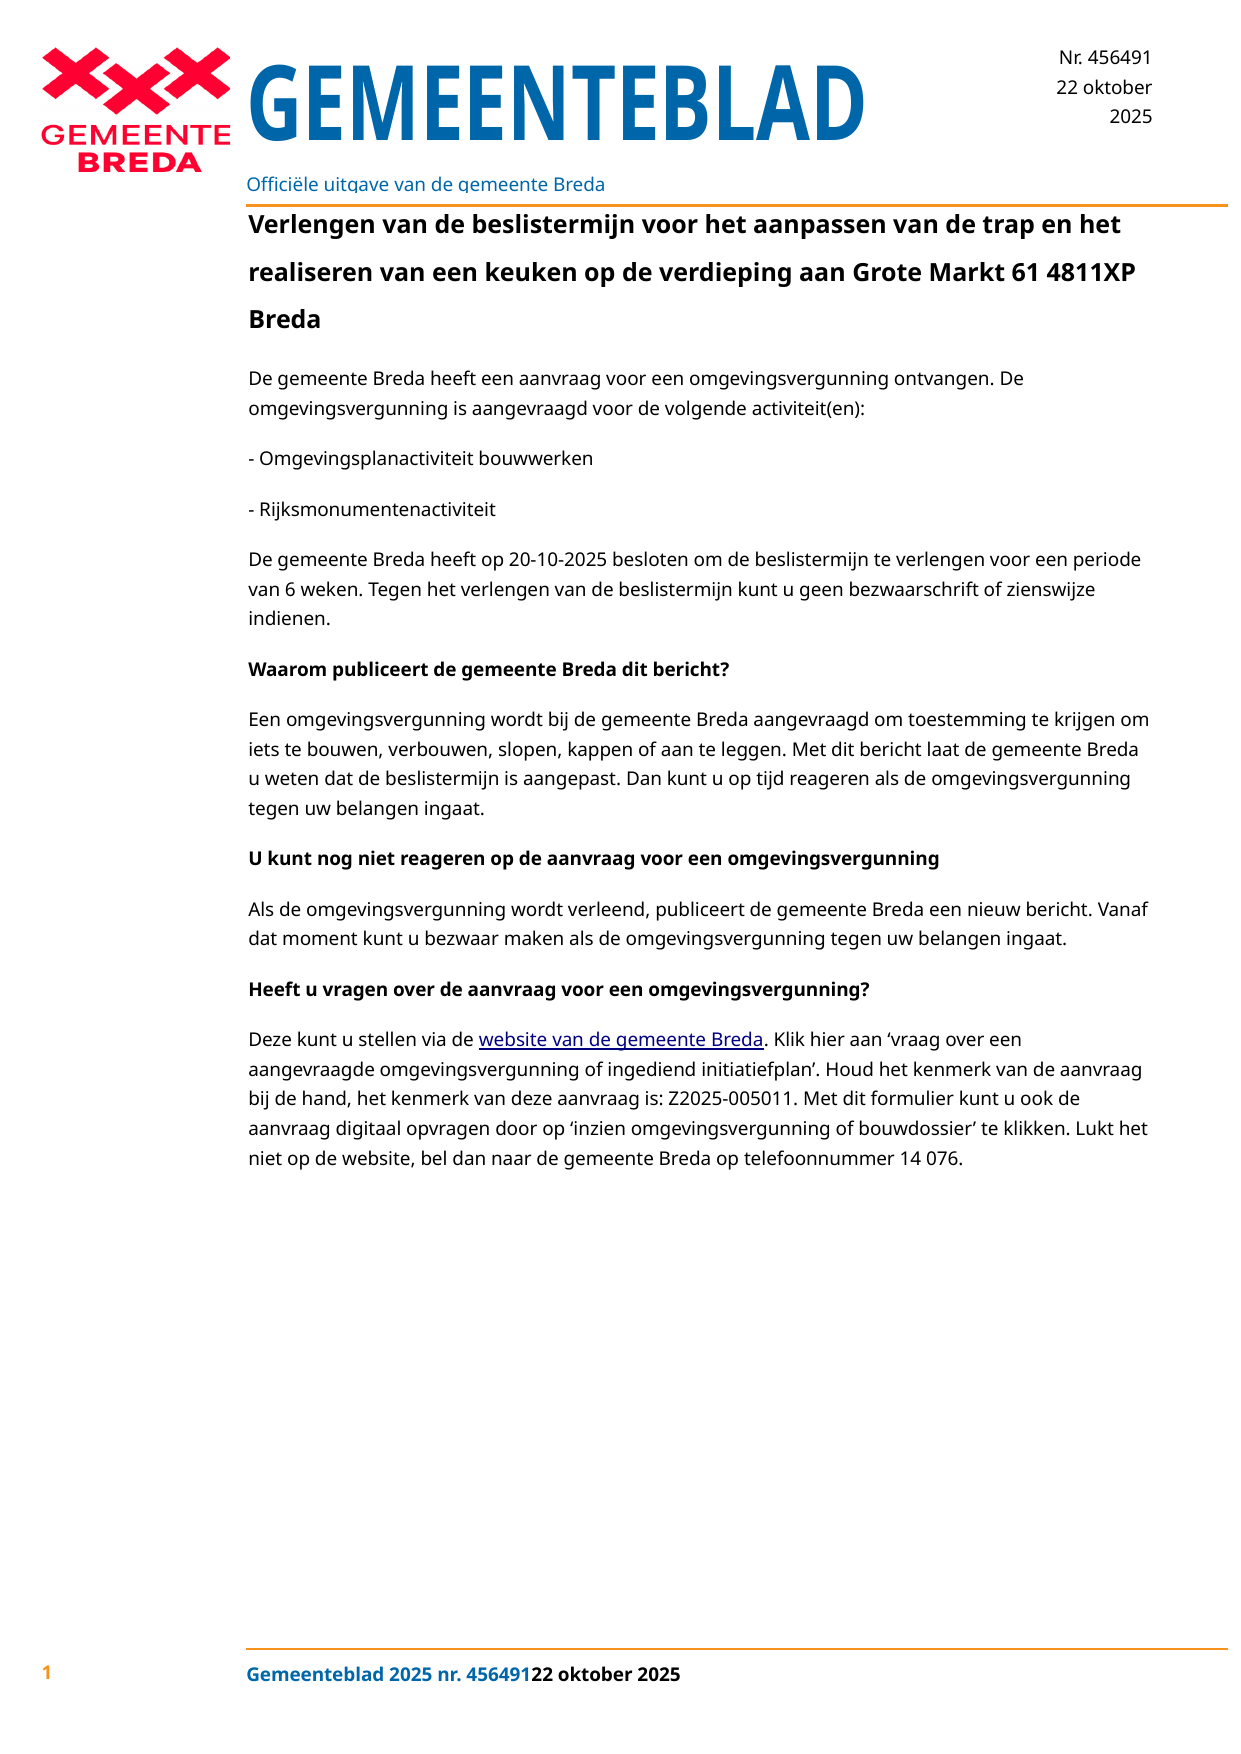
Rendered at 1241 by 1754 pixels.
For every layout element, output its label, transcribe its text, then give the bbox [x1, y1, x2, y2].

picture [41, 47, 231, 172]
text Als de omgevingsvergunning wordt verleend, publiceert de gemeente Breda een nieuw bericht. Vanaf dat moment kunt u bezwaar maken als de omgevingsvergunning tegen uw belangen ingaat. [248, 896, 1152, 951]
text - Rijksmonumentenactiviteit [248, 496, 1152, 522]
text - Omgevingsplanactiviteit bouwwerken [248, 446, 1152, 471]
text De gemeente Breda heeft een aanvraag voor een omgevingsvergunning ontvangen. De omgevingsvergunning is aangevraagd voor de volgende activiteit(en): [248, 366, 1152, 421]
text Verlengen van de beslistermijn voor het aanpassen van de trap en het realiseren van een keuken op de verdieping aan Grote Markt 61 4811XP Breda [248, 207, 1152, 336]
text U kunt nog niet reageren op de aanvraag voor een omgevingsvergunning [248, 846, 1152, 871]
text De gemeente Breda heeft op 20-10-2025 besloten om de beslistermijn te verlengen voor een periode van 6 weken. Tegen het verlengen van de beslistermijn kunt u geen bezwaarschrift of zienswijze indienen. [248, 546, 1152, 631]
text Waarom publiceert de gemeente Breda dit bericht? [248, 656, 1152, 682]
text Deze kunt u stellen via de website van de gemeente Breda. Klik hier aan ‘vraag over een aangevraagde omgevingsvergunning of ingediend initiatiefplan’. Houd het kenmerk van de aanvraag bij de hand, het kenmerk van deze aanvraag is: Z2025-005011. Met dit formulier kunt u ook de aanvraag digitaal opvragen door op ‘inzien omgevingsvergunning of bouwdossier’ te klikken. Lukt het niet op de website, bel dan naar de gemeente Breda op telefoonnummer 14 076. [248, 1026, 1152, 1170]
text Heeft u vragen over de aanvraag voor een omgevingsvergunning? [248, 976, 1152, 1002]
text Een omgevingsvergunning wordt bij de gemeente Breda aangevraagd om toestemming te krijgen om iets te bouwen, verbouwen, slopen, kappen of aan te leggen. Met dit bericht laat de gemeente Breda u weten dat de beslistermijn is aangepast. Dan kunt u op tijd reageren als de omgevingsvergunning tegen uw belangen ingaat. [248, 706, 1152, 821]
